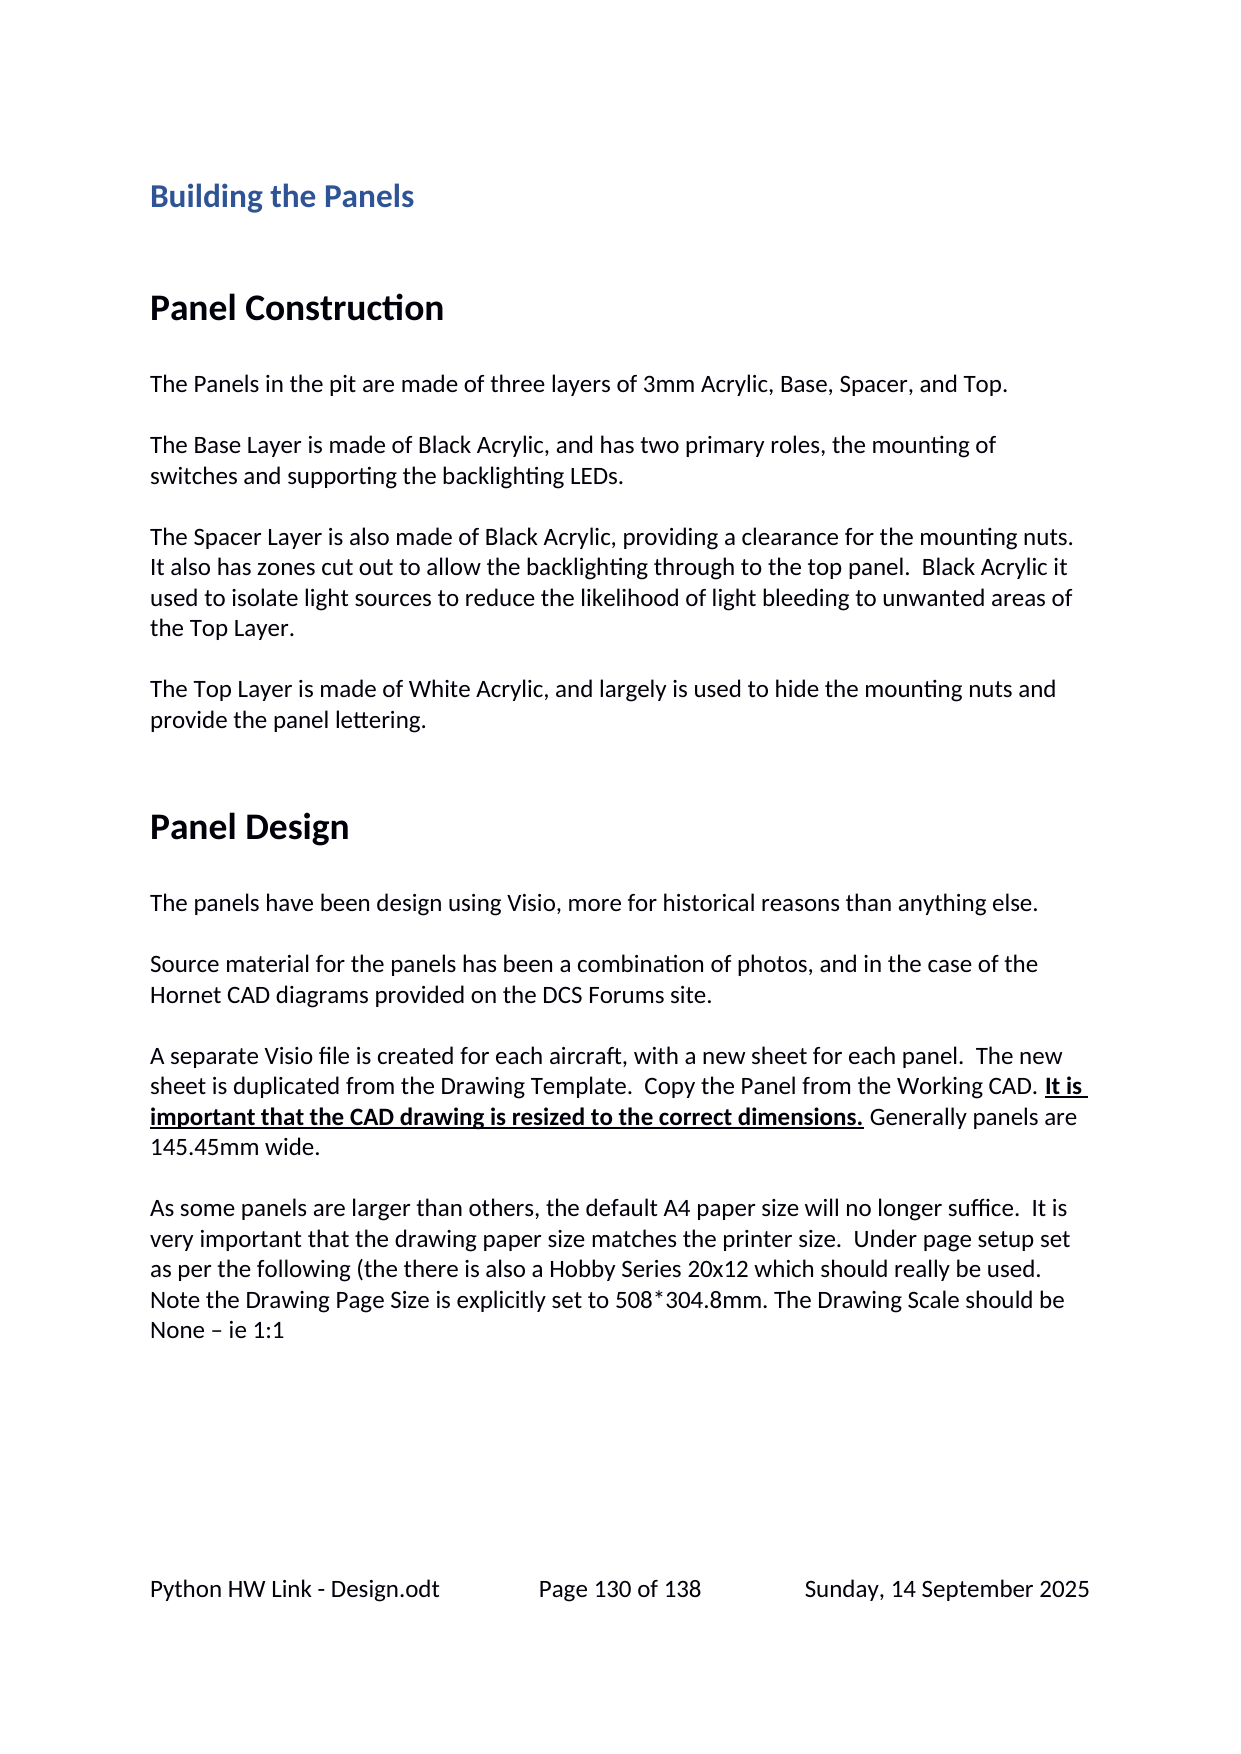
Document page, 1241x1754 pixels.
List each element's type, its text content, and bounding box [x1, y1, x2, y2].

text The Panels in the pit are made of three layers of 3mm Acrylic, Base, Spacer, and Top. [150, 368, 1090, 399]
text The Top Layer is made of White Acrylic, and largely is used to hide the mounting nuts and provide the panel lettering. [150, 674, 1090, 735]
text The Spacer Layer is also made of Black Acrylic, providing a clearance for the mounting nuts. It also has zones cut out to allow the backlighting through to the top panel. Black Acrylic it used to isolate light sources to reduce the likelihood of light bleeding to unwanted areas of the Top Layer. [150, 521, 1090, 643]
text Source material for the panels has been a combination of photos, and in the case of the Hornet CAD diagrams provided on the DCS Forums site. [150, 948, 1090, 1009]
subtitle Panel Design [150, 803, 1090, 848]
text The panels have been design using Visio, more for historical reasons than anything else. [150, 887, 1090, 918]
subtitle Panel Construction [150, 284, 1090, 329]
text As some panels are larger than others, the default A4 paper size will no longer suffice. It is very important that the drawing paper size matches the printer size. Under page setup set as per the following (the there is also a Hobby Series 20x12 which should really be used. Note the Drawing Page Size is explicitly set to 508*304.8mm. The Drawing Scale should be None – ie 1:1 [150, 1193, 1090, 1345]
text The Base Layer is made of Black Acrylic, and has two primary roles, the mounting of switches and supporting the backlighting LEDs. [150, 429, 1090, 491]
text A separate Visio file is created for each aircraft, with a new sheet for each panel. The new sheet is duplicated from the Drawing Template. Copy the Panel from the Working CAD. It is important that the CAD drawing is resized to the correct dimensions. Generally panels are 145.45mm wide. [150, 1040, 1090, 1162]
subtitle Building the Panels [150, 175, 1090, 216]
